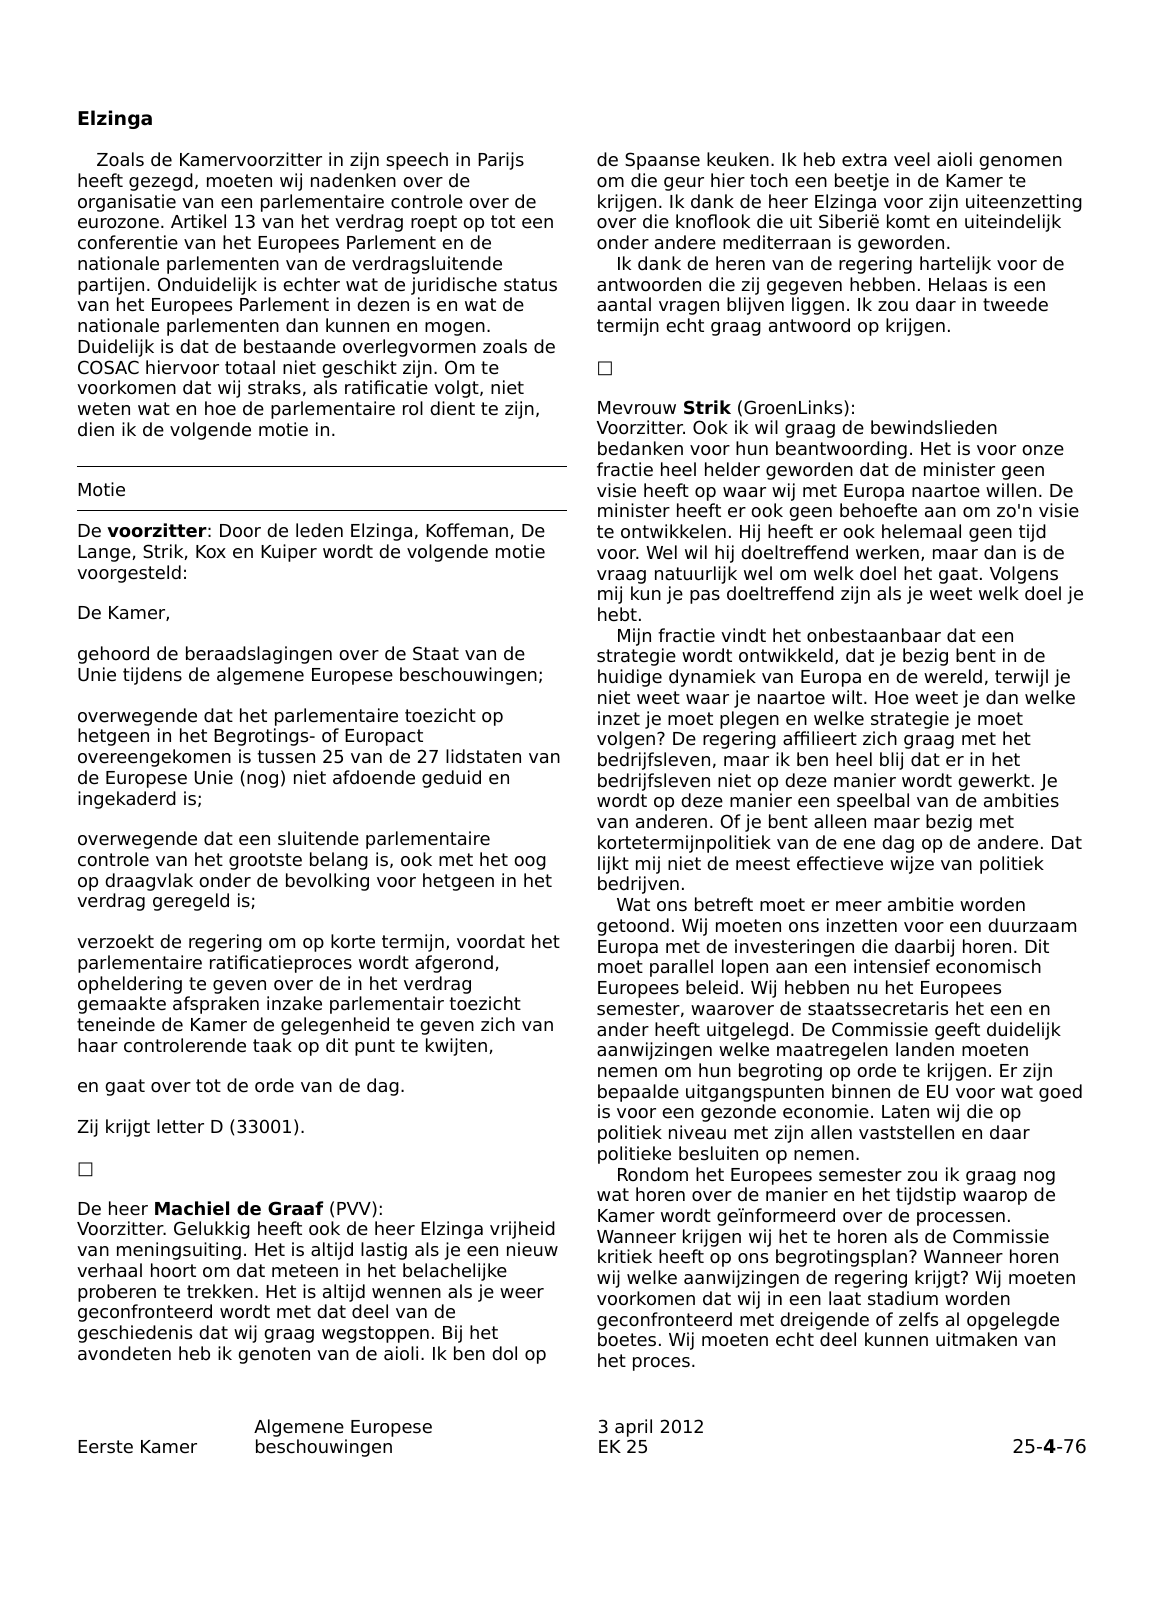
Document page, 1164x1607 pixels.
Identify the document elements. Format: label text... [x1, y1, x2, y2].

text De Kamer, [77, 603, 567, 624]
text en gaat over tot de orde van de dag. [77, 1076, 567, 1097]
text overwegende dat het parlementaire toezicht op hetgeen in het Begrotings- of Europact overeengekomen is tussen 25 van de 27 lidstaten van de Europese Unie (nog) niet afdoende geduid en ingekaderd is; [77, 705, 567, 809]
text □ [596, 357, 1087, 377]
text Mijn fractie vindt het onbestaanbaar dat een strategie wordt ontwikkeld, dat je bezig bent in de huidige dynamiek van Europa en de wereld, terwijl je niet weet waar je naartoe wilt. Hoe weet je dan welke inzet je moet plegen en welke strategie je moet volgen? De regering affilieert zich graag met het bedrijfsleven, maar ik ben heel blij dat er in het bedrijfsleven niet op deze manier wordt gewerkt. Je wordt op deze manier een speelbal van de ambities van anderen. Of je bent alleen maar bezig met kortetermijnpolitiek van de ene dag op de andere. Dat lijkt mij niet de meest effectieve wijze van politiek bedrijven. [596, 626, 1087, 895]
text De voorzitter: Door de leden Elzinga, Koffeman, De Lange, Strik, Kox en Kuiper wordt de volgende motie voorgesteld: [77, 521, 567, 583]
text Zij krijgt letter D (33001). [77, 1117, 567, 1138]
text Wat ons betreft moet er meer ambitie worden getoond. Wij moeten ons inzetten voor een duurzaam Europa met de investeringen die daarbij horen. Dit moet parallel lopen aan een intensief economisch Europees beleid. Wij hebben nu het Europees semester, waarover de staatssecretaris het een en ander heeft uitgelegd. De Commissie geeft duidelijk aanwijzingen welke maatregelen landen moeten nemen om hun begroting op orde te krijgen. Er zijn bepaalde uitgangspunten binnen de EU voor wat goed is voor een gezonde economie. Laten wij die op politiek niveau met zijn allen vaststellen en daar politieke besluiten op nemen. [596, 895, 1087, 1164]
text Mevrouw Strik (GroenLinks): [596, 397, 1087, 418]
text Motie [77, 480, 567, 501]
text Voorzitter. Ook ik wil graag de bewindslieden bedanken voor hun beantwoording. Het is voor onze fractie heel helder geworden dat de minister geen visie heeft op waar wij met Europa naartoe willen. De minister heeft er ook geen behoefte aan om zo'n visie te ontwikkelen. Hij heeft er ook helemaal geen tijd voor. Wel wil hij doeltreffend werken, maar dan is de vraag natuurlijk wel om welk doel het gaat. Volgens mij kun je pas doeltreffend zijn als je weet welk doel je hebt. [596, 418, 1087, 626]
text verzoekt de regering om op korte termijn, voordat het parlementaire ratificatieproces wordt afgerond, opheldering te geven over de in het verdrag gemaakte afspraken inzake parlementair toezicht teneinde de Kamer de gelegenheid te geven zich van haar controlerende taak op dit punt te kwijten, [77, 932, 567, 1056]
text Ik dank de heren van de regering hartelijk voor de antwoorden die zij gegeven hebben. Helaas is een aantal vragen blijven liggen. Ik zou daar in tweede termijn echt graag antwoord op krijgen. [596, 254, 1087, 337]
text Zoals de Kamervoorzitter in zijn speech in Parijs heeft gezegd, moeten wij nadenken over de organisatie van een parlementaire controle over de eurozone. Artikel 13 van het verdrag roept op tot een conferentie van het Europees Parlement en de nationale parlementen van de verdragsluitende partijen. Onduidelijk is echter wat de juridische status van het Europees Parlement in dezen is en wat de nationale parlementen dan kunnen en mogen. Duidelijk is dat de bestaande overlegvormen zoals de COSAC hiervoor totaal niet geschikt zijn. Om te voorkomen dat wij straks, als ratificatie volgt, niet weten wat en hoe de parlementaire rol dient te zijn, dien ik de volgende motie in. [77, 150, 567, 440]
text Voorzitter. Gelukkig heeft ook de heer Elzinga vrijheid van meningsuiting. Het is altijd lastig als je een nieuw verhaal hoort om dat meteen in het belachelijke proberen te trekken. Het is altijd wennen als je weer geconfronteerd wordt met dat deel van de geschiedenis dat wij graag wegstoppen. Bij het avondeten heb ik genoten van de aioli. Ik ben dol op [77, 1219, 567, 1364]
text overwegende dat een sluitende parlementaire controle van het grootste belang is, ook met het oog op draagvlak onder de bevolking voor hetgeen in het verdrag geregeld is; [77, 829, 567, 912]
text gehoord de beraadslagingen over de Staat van de Unie tijdens de algemene Europese beschouwingen; [77, 644, 567, 685]
text Rondom het Europees semester zou ik graag nog wat horen over de manier en het tijdstip waarop de Kamer wordt geïnformeerd over de processen. Wanneer krijgen wij het te horen als de Commissie kritiek heeft op ons begrotingsplan? Wanneer horen wij welke aanwijzingen de regering krijgt? Wij moeten voorkomen dat wij in een laat stadium worden geconfronteerd met dreigende of zelfs al opgelegde boetes. Wij moeten echt deel kunnen uitmaken van het proces. [596, 1164, 1087, 1372]
text □ [77, 1158, 567, 1178]
text de Spaanse keuken. Ik heb extra veel aioli genomen om die geur hier toch een beetje in de Kamer te krijgen. Ik dank de heer Elzinga voor zijn uiteenzetting over die knoflook die uit Siberië komt en uiteindelijk onder andere mediterraan is geworden. [596, 150, 1087, 254]
text De heer Machiel de Graaf (PVV): [77, 1198, 567, 1219]
